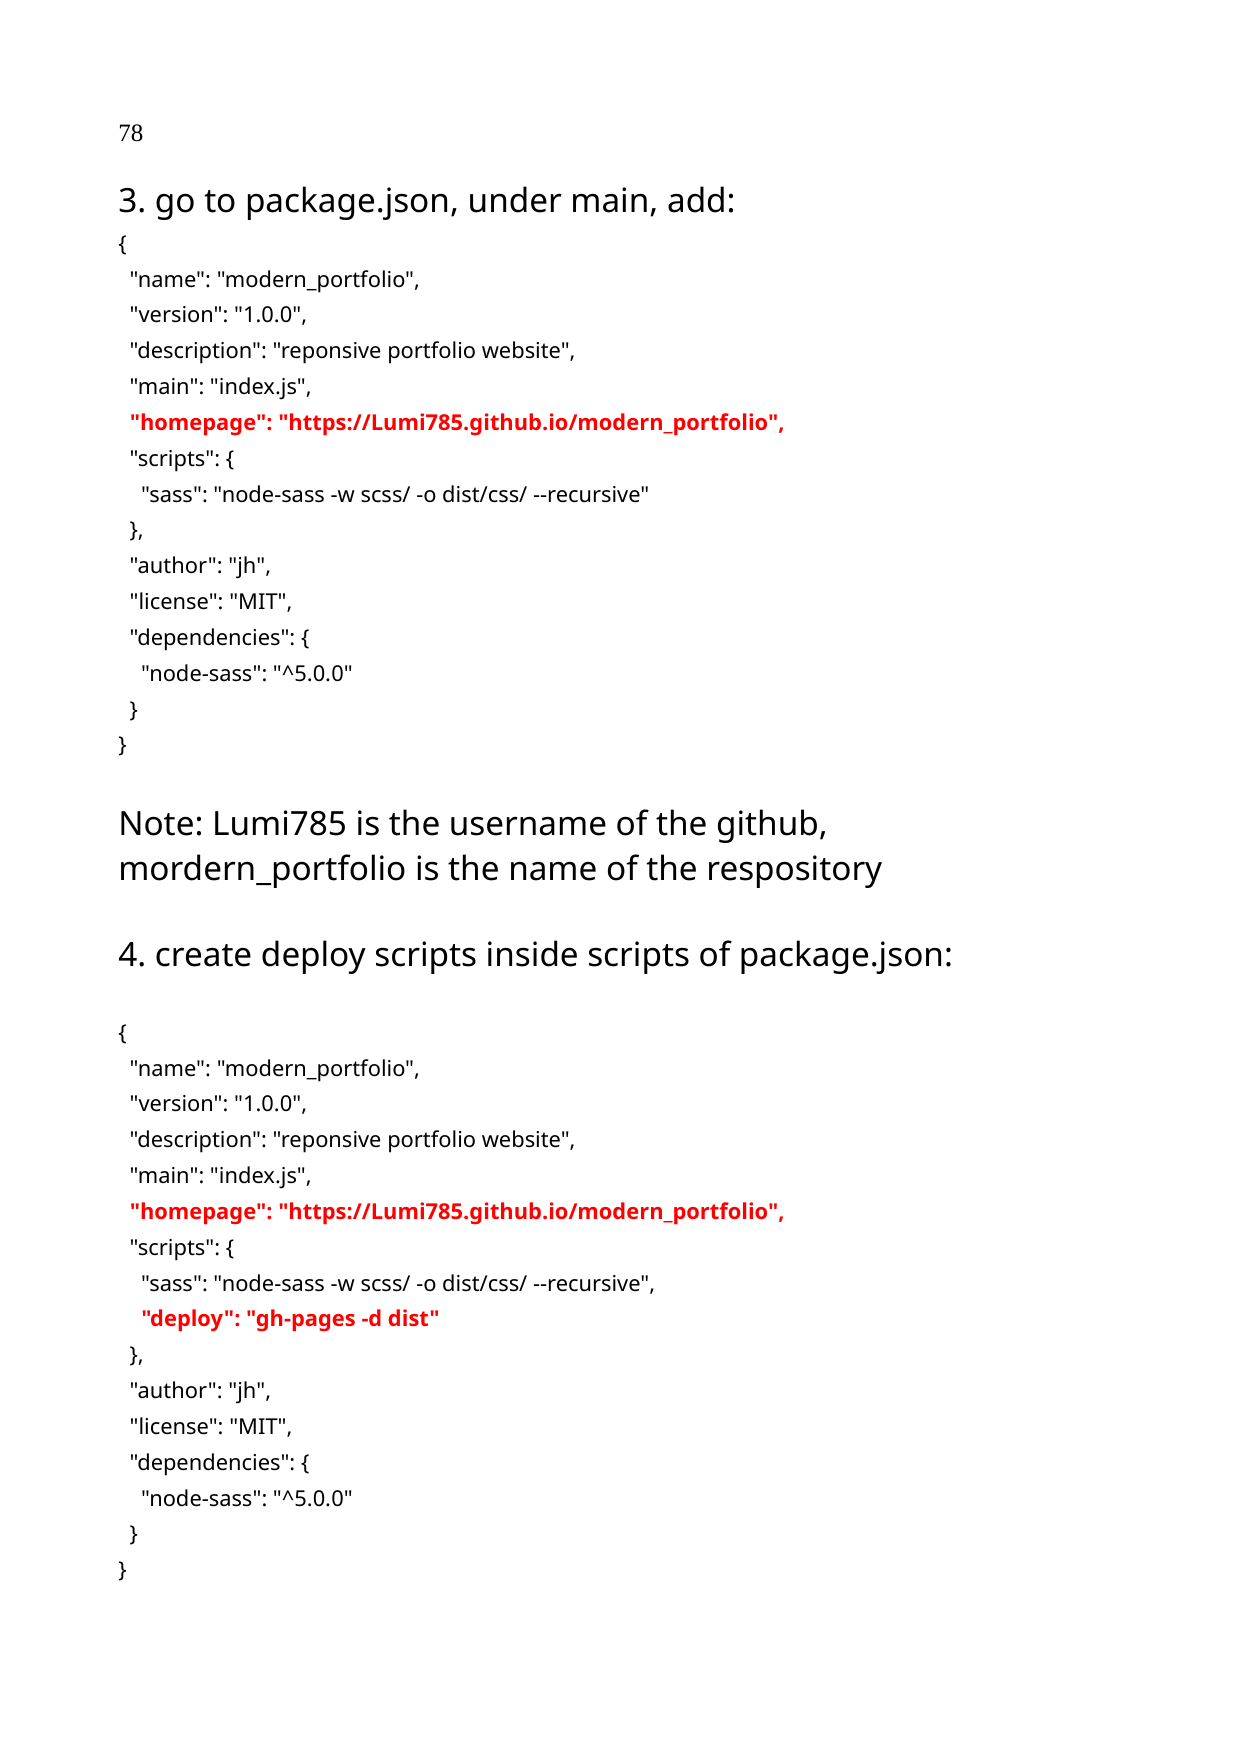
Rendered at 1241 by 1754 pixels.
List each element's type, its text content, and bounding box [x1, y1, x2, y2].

text } [118, 1554, 1122, 1584]
text } [118, 694, 1122, 723]
text "author": "jh", [118, 550, 1122, 580]
text "scripts": { [118, 443, 1122, 473]
text { [118, 228, 1122, 258]
text "homepage": "https://Lumi785.github.io/modern_portfolio", [118, 407, 1122, 437]
text 3. go to package.json, under main, add: [118, 176, 1122, 222]
text "name": "modern_portfolio", [118, 264, 1122, 293]
text "main": "index.js", [118, 371, 1122, 401]
text "deploy": "gh-pages -d dist" [118, 1303, 1122, 1333]
text "author": "jh", [118, 1375, 1122, 1405]
text "sass": "node-sass -w scss/ -o dist/css/ --recursive" [118, 479, 1122, 508]
text "version": "1.0.0", [118, 1088, 1122, 1118]
text "description": "reponsive portfolio website", [118, 335, 1122, 365]
text { [118, 1017, 1122, 1047]
text "license": "MIT", [118, 586, 1122, 616]
text "scripts": { [118, 1232, 1122, 1262]
text "description": "reponsive portfolio website", [118, 1124, 1122, 1154]
text "dependencies": { [118, 622, 1122, 652]
text "dependencies": { [118, 1447, 1122, 1477]
text "main": "index.js", [118, 1160, 1122, 1190]
text 4. create deploy scripts inside scripts of package.json: [118, 931, 1122, 976]
text }, [118, 514, 1122, 544]
text "license": "MIT", [118, 1411, 1122, 1441]
text } [118, 1518, 1122, 1548]
text "node-sass": "^5.0.0" [118, 658, 1122, 688]
text "sass": "node-sass -w scss/ -o dist/css/ --recursive", [118, 1268, 1122, 1297]
text "node-sass": "^5.0.0" [118, 1483, 1122, 1512]
text } [118, 729, 1122, 759]
text }, [118, 1339, 1122, 1369]
text Note: Lumi785 is the username of the github, mordern_portfolio is the name of the respository [118, 800, 1122, 891]
text "version": "1.0.0", [118, 299, 1122, 329]
text "name": "modern_portfolio", [118, 1053, 1122, 1082]
text "homepage": "https://Lumi785.github.io/modern_portfolio", [118, 1196, 1122, 1226]
